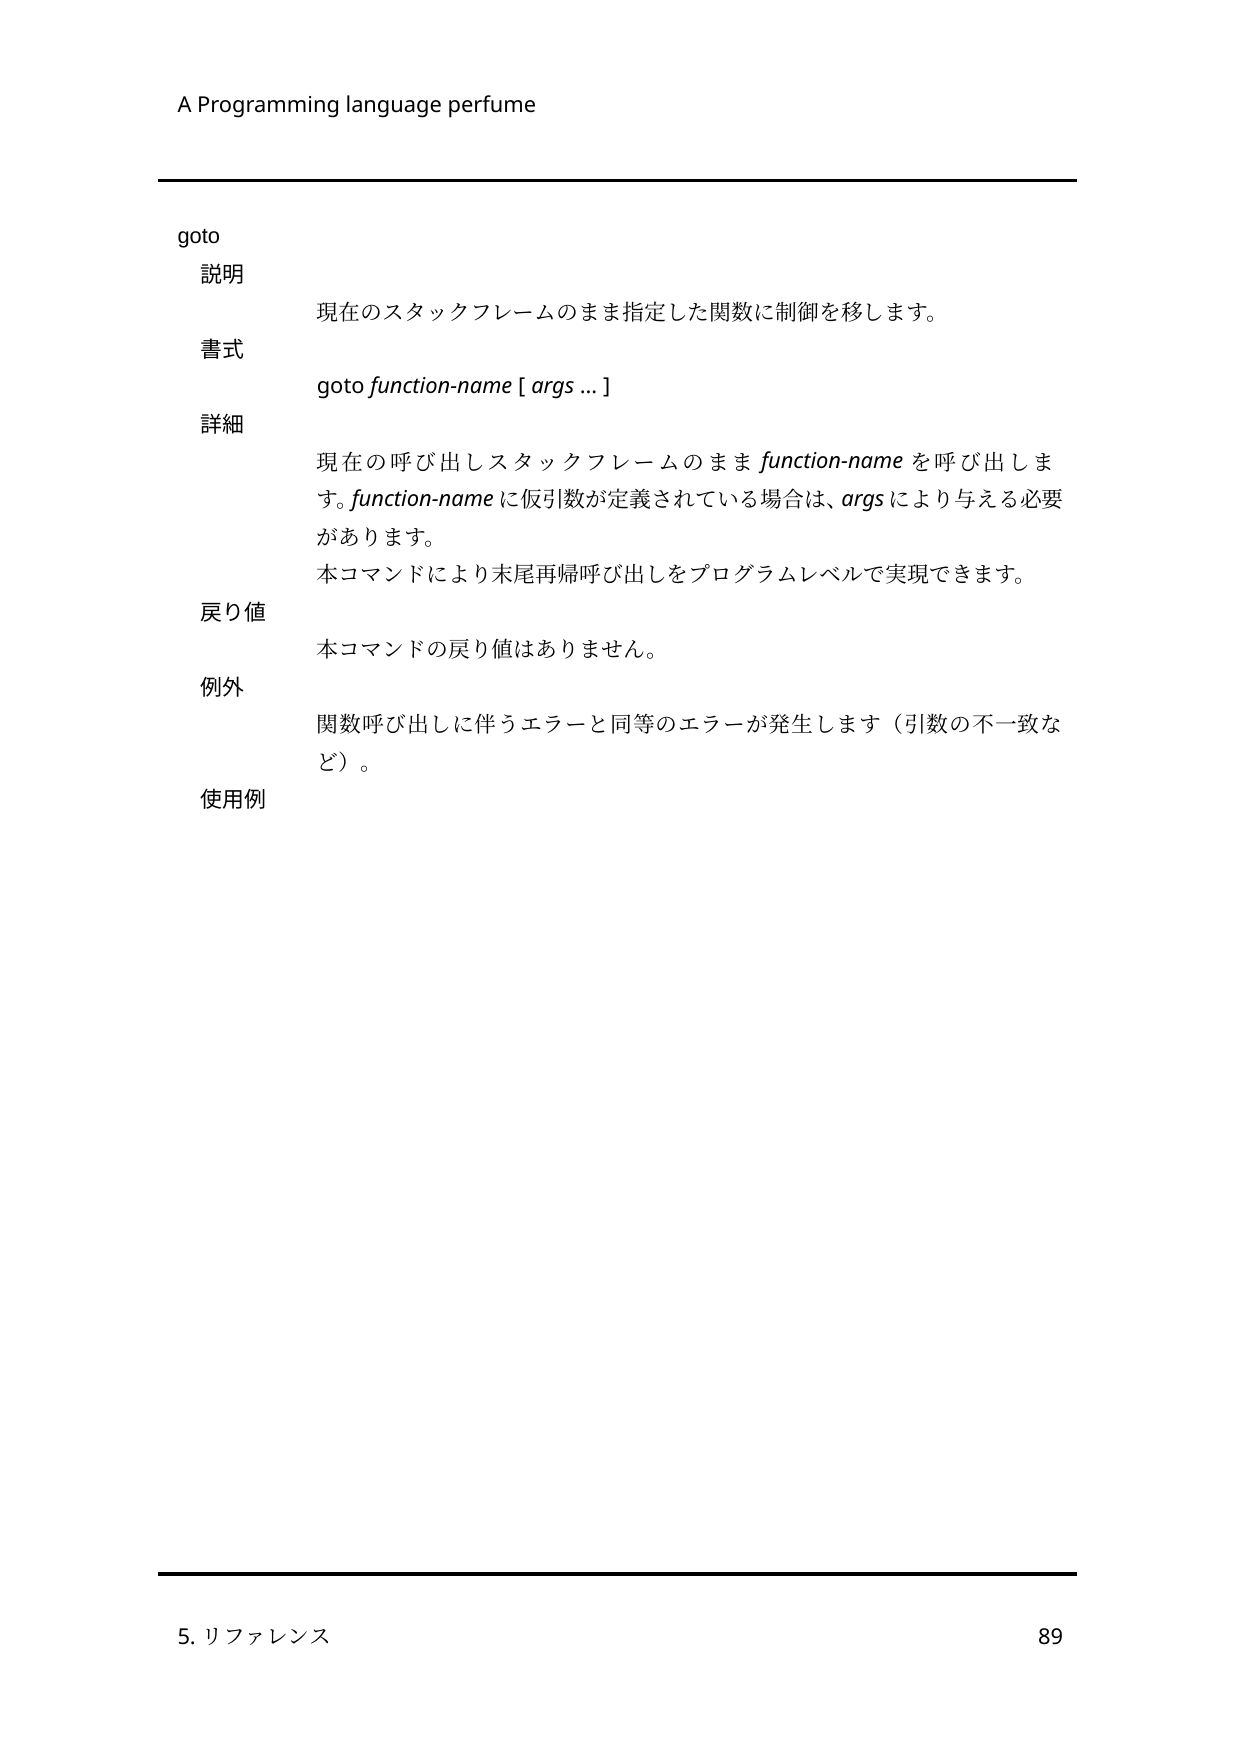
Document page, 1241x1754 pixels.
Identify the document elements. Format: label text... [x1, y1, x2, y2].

table_cell 本コマンドの戻り値はありません。 [317, 592, 1063, 667]
table_cell goto function-name [ args ... ] [317, 329, 1063, 404]
table_header 説明 [200, 254, 317, 329]
table_cell 使用例 [200, 779, 317, 854]
table_cell 例外 [200, 667, 317, 779]
table_header 現在のスタックフレームのまま指定した関数に制御を移します。 [317, 254, 1063, 329]
table_cell 戻り値 [200, 592, 317, 667]
table_cell 関数呼び出しに伴うエラーと同等のエラーが発生します（引数の不一致など）。 [317, 667, 1063, 779]
table_cell 詳細 [200, 404, 317, 592]
table_cell [317, 779, 1063, 854]
table_cell 現在の呼び出しスタックフレームのままfunction-nameを呼び出します。function-nameに仮引数が定義されている場合は、argsにより与える必要があります。 本コマンドにより末尾再帰呼び出しをプログラムレベルで実現できます。 [317, 404, 1063, 592]
subtitle goto [177, 217, 1063, 254]
table_cell 書式 [200, 329, 317, 404]
